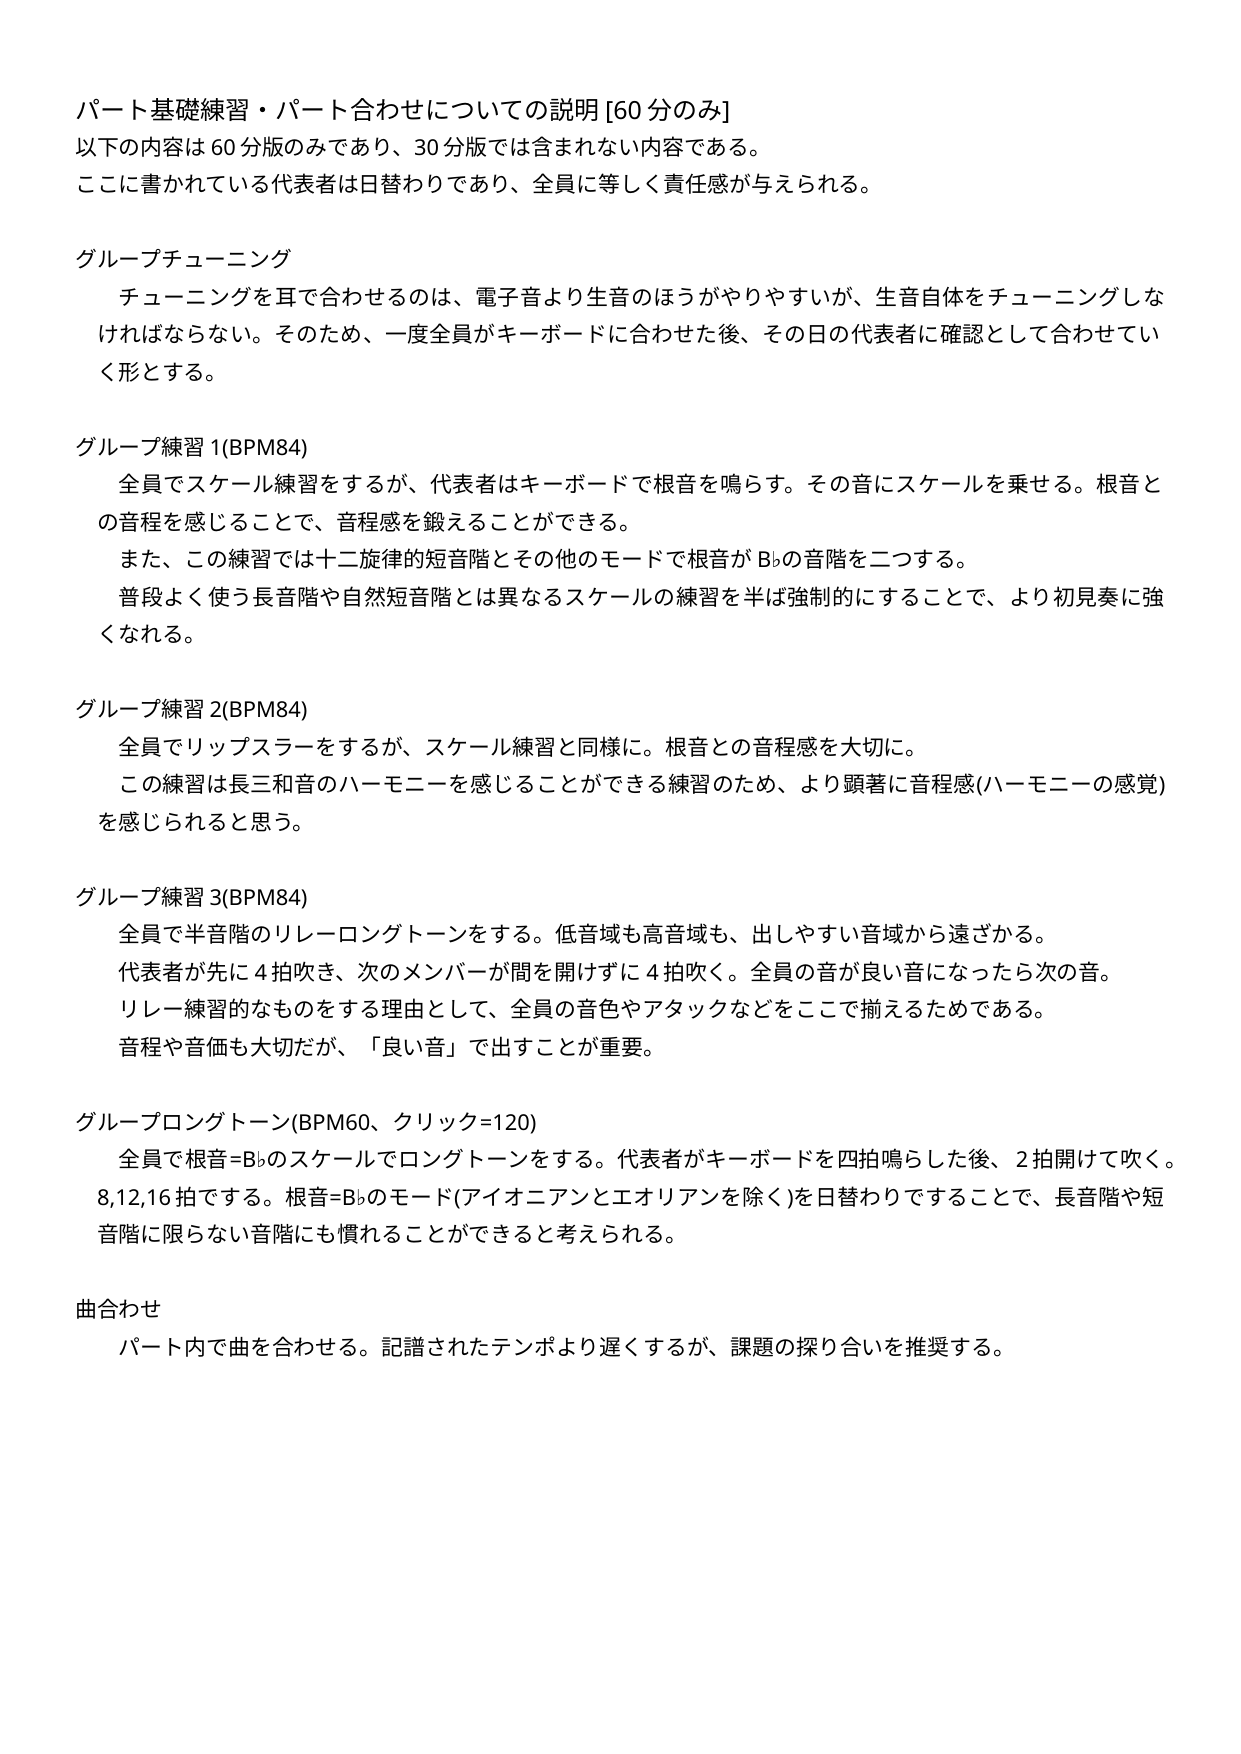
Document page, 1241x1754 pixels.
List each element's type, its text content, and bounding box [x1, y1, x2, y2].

text 全員で根音=B♭のスケールでロングトーンをする。代表者がキーボードを四拍鳴らした後、2拍開けて吹く。8,12,16拍でする。根音=B♭のモード(アイオニアンとエオリアンを除く)を日替わりですることで、長音階や短音階に限らない音階にも慣れることができると考えられる。 [97, 1139, 1165, 1252]
subtitle グループチューニング [75, 239, 1165, 277]
text リレー練習的なものをする理由として、全員の音色やアタックなどをここで揃えるためである。 [97, 989, 1165, 1027]
text パート内で曲を合わせる。記譜されたテンポより遅くするが、課題の探り合いを推奨する。 [97, 1327, 1165, 1364]
subtitle パート基礎練習・パート合わせについての説明 [60分のみ] [75, 89, 1165, 127]
text ここに書かれている代表者は日替わりであり、全員に等しく責任感が与えられる。 [75, 164, 1165, 202]
subtitle グループ練習1(BPM84) [75, 427, 1165, 464]
subtitle グループロングトーン(BPM60、クリック=120) [75, 1102, 1165, 1139]
subtitle 曲合わせ [75, 1289, 1165, 1327]
subtitle グループ練習2(BPM84) [75, 689, 1165, 727]
text 音程や音価も大切だが、「良い音」で出すことが重要。 [97, 1027, 1165, 1064]
text チューニングを耳で合わせるのは、電子音より生音のほうがやりやすいが、生音自体をチューニングしなければならない。そのため、一度全員がキーボードに合わせた後、その日の代表者に確認として合わせていく形とする。 [97, 277, 1165, 389]
text 全員で半音階のリレーロングトーンをする。低音域も高音域も、出しやすい音域から遠ざかる。 [97, 914, 1165, 952]
text 全員でスケール練習をするが、代表者はキーボードで根音を鳴らす。その音にスケールを乗せる。根音との音程を感じることで、音程感を鍛えることができる。 [97, 464, 1165, 539]
text この練習は長三和音のハーモニーを感じることができる練習のため、より顕著に音程感(ハーモニーの感覚)を感じられると思う。 [97, 764, 1165, 839]
subtitle グループ練習3(BPM84) [75, 877, 1165, 914]
text 以下の内容は60分版のみであり、30分版では含まれない内容である。 [75, 127, 1165, 164]
text また、この練習では十二旋律的短音階とその他のモードで根音がB♭の音階を二つする。 [97, 539, 1165, 577]
text 代表者が先に4拍吹き、次のメンバーが間を開けずに4拍吹く。全員の音が良い音になったら次の音。 [97, 952, 1165, 989]
text 普段よく使う長音階や自然短音階とは異なるスケールの練習を半ば強制的にすることで、より初見奏に強くなれる。 [97, 577, 1165, 652]
text 全員でリップスラーをするが、スケール練習と同様に。根音との音程感を大切に。 [97, 727, 1165, 764]
